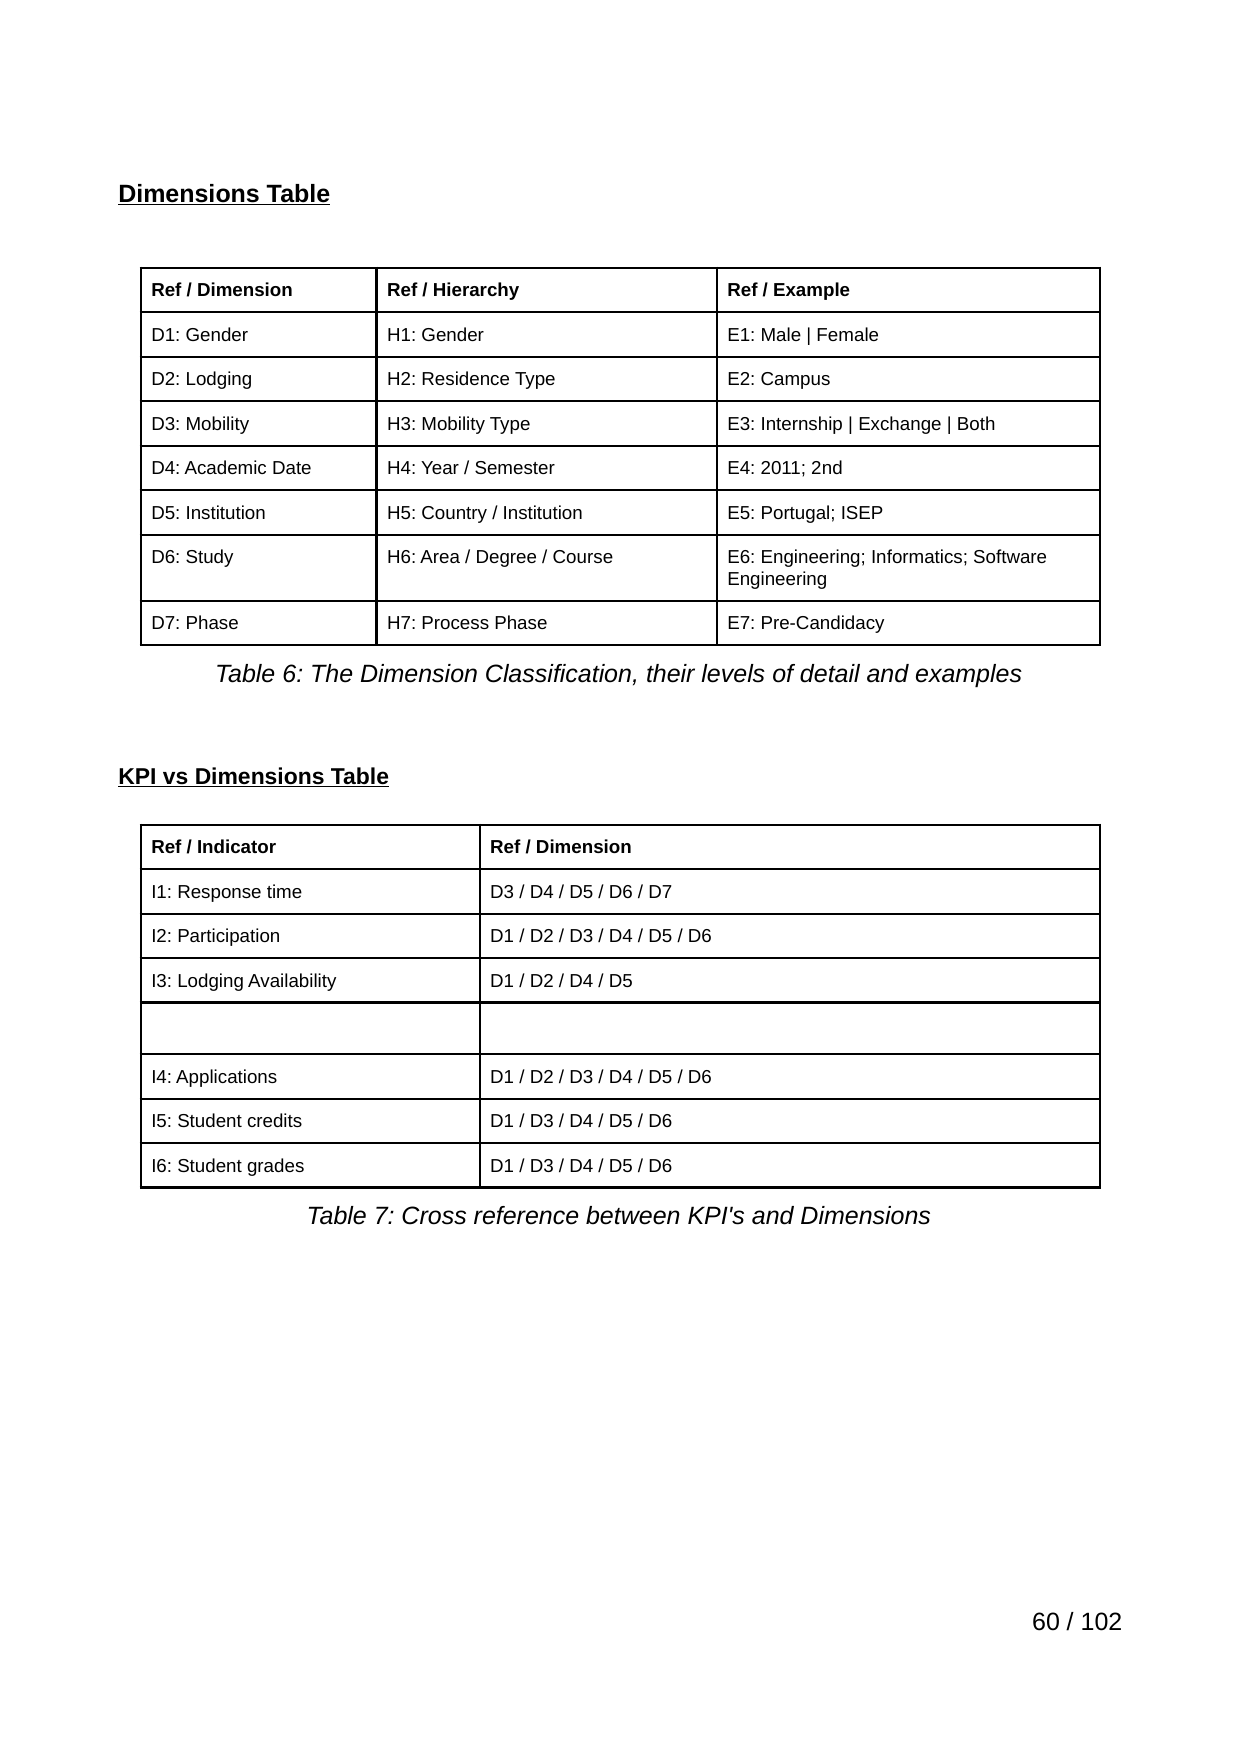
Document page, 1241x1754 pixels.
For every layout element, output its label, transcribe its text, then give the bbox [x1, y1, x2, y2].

table_cell D3: Mobility [142, 402, 375, 444]
table_cell H7: Process Phase [378, 602, 716, 644]
table_header Ref / Example [718, 269, 1099, 311]
table_cell D7: Phase [142, 602, 375, 644]
text Table : Cross reference between KPI's and Dimensions [118, 1201, 1122, 1230]
table_header Ref / Dimension [481, 826, 1099, 868]
table_cell H5: Country / Institution [378, 491, 716, 533]
table_cell D4: Academic Date [142, 447, 375, 489]
table_cell I4: Applications [142, 1055, 479, 1097]
table_cell D1 / D3 / D4 / D5 / D6 [481, 1100, 1099, 1142]
table_cell I3: Lodging Availability [142, 959, 479, 1001]
table_cell [142, 1004, 479, 1053]
table_cell E6: Engineering; Informatics; Software Engineering [718, 536, 1099, 599]
table_cell I1: Response time [142, 870, 479, 912]
table_cell I5: Student credits [142, 1100, 479, 1142]
table_cell E5: Portugal; ISEP [718, 491, 1099, 533]
text KPI vs Dimensions Table [118, 763, 1122, 789]
table_cell D5: Institution [142, 491, 375, 533]
table_cell D1 / D2 / D4 / D5 [481, 959, 1099, 1001]
table_header Ref / Dimension [142, 269, 375, 311]
table_cell H1: Gender [378, 313, 716, 356]
table_cell D6: Study [142, 536, 375, 599]
table_cell H6: Area / Degree / Course [378, 536, 716, 599]
table_cell E2: Campus [718, 358, 1099, 400]
text Dimensions Table [118, 178, 1122, 207]
table_cell E7: Pre-Candidacy [718, 602, 1099, 644]
table_cell D3 / D4 / D5 / D6 / D7 [481, 870, 1099, 912]
table_cell I2: Participation [142, 915, 479, 957]
table_cell E1: Male | Female [718, 313, 1099, 356]
table_cell D1 / D2 / D3 / D4 / D5 / D6 [481, 1055, 1099, 1097]
table_cell I6: Student grades [142, 1144, 479, 1186]
table_header Ref / Hierarchy [378, 269, 716, 311]
table_cell D2: Lodging [142, 358, 375, 400]
table_cell H3: Mobility Type [378, 402, 716, 444]
table_cell H4: Year / Semester [378, 447, 716, 489]
text Table : The Dimension Classification, their levels of detail and examples [118, 658, 1122, 687]
table_header Ref / Indicator [142, 826, 479, 868]
table_cell E4: 2011; 2nd [718, 447, 1099, 489]
table_cell D1: Gender [142, 313, 375, 356]
table_cell [481, 1004, 1099, 1053]
table_cell E3: Internship | Exchange | Both [718, 402, 1099, 444]
table_cell H2: Residence Type [378, 358, 716, 400]
table_cell D1 / D2 / D3 / D4 / D5 / D6 [481, 915, 1099, 957]
table_cell D1 / D3 / D4 / D5 / D6 [481, 1144, 1099, 1186]
